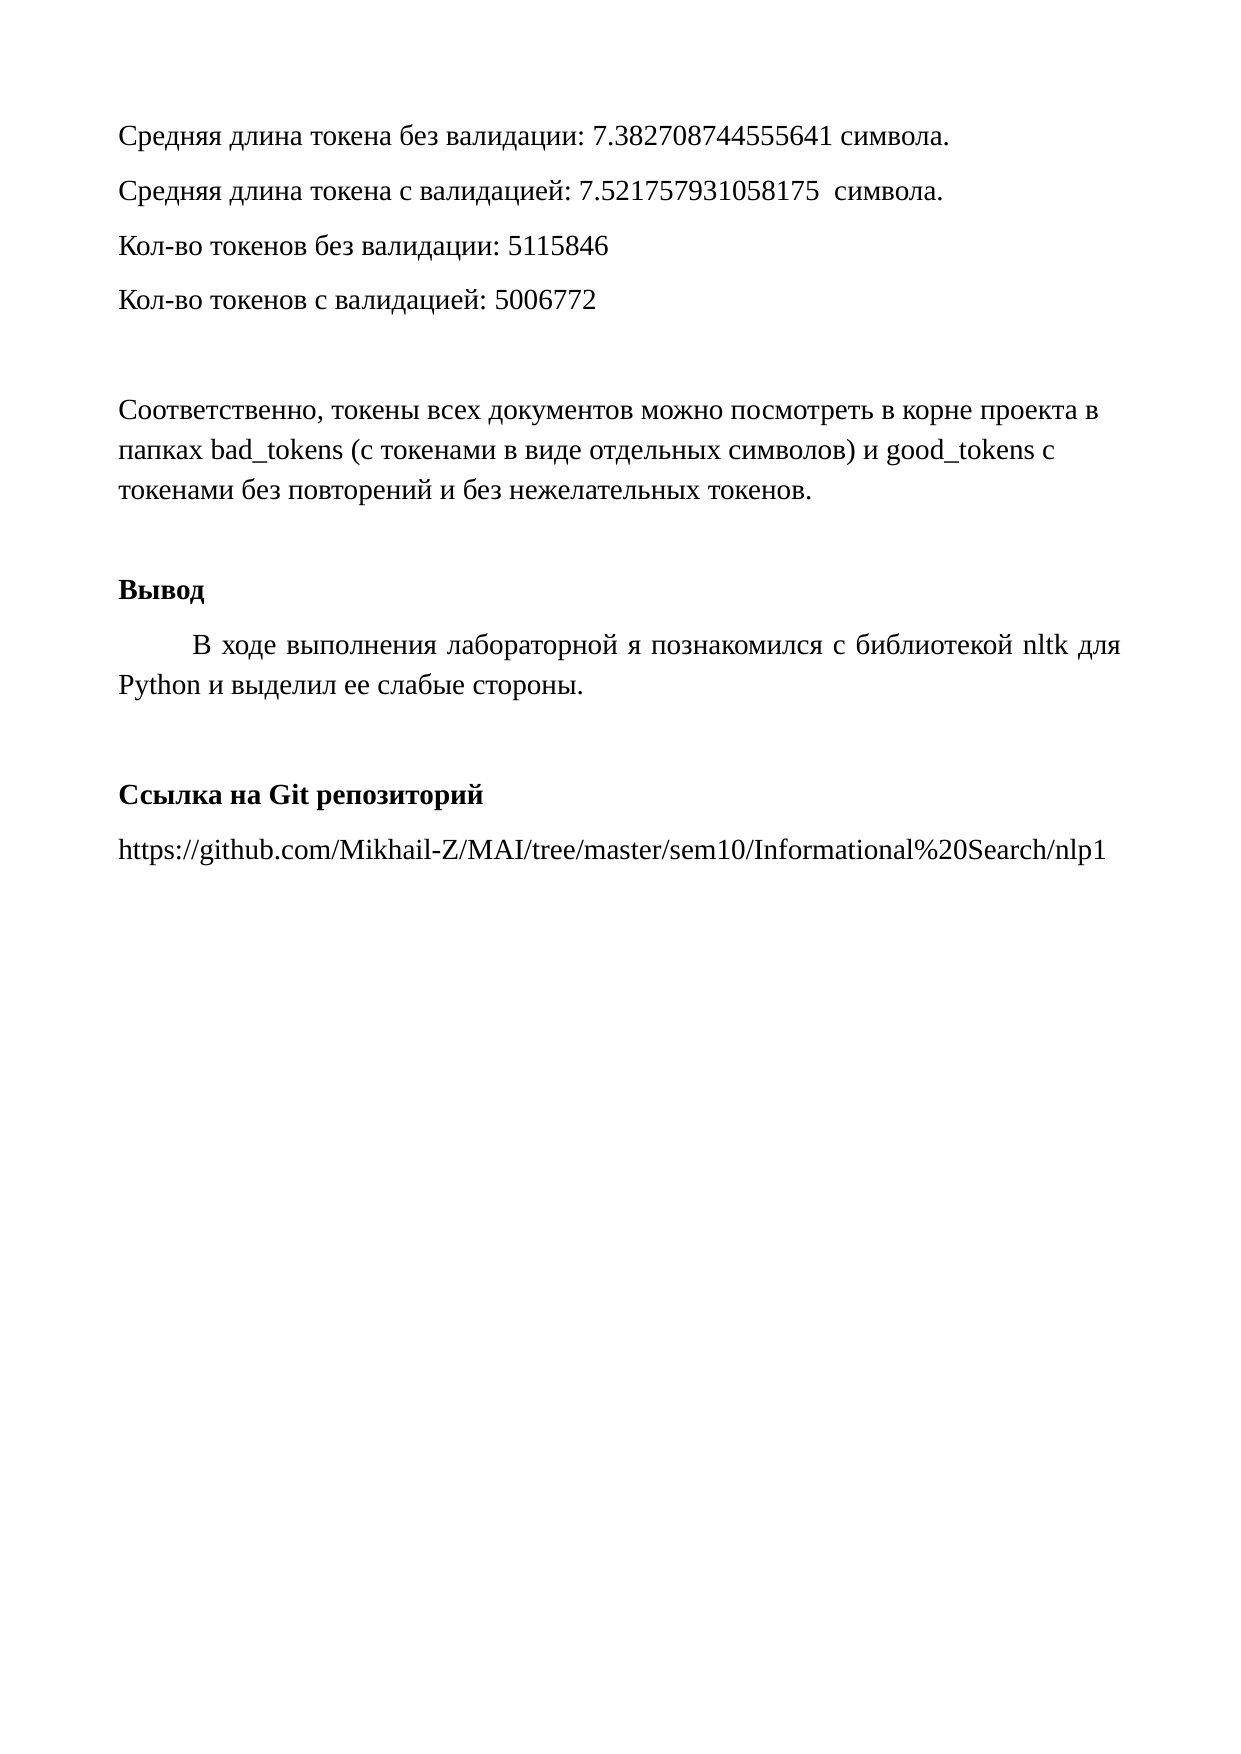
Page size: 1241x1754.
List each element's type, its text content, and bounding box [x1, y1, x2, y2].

text https://github.com/Mikhail-Z/MAI/tree/master/sem10/Informational%20Search/nlp1 [118, 832, 1122, 865]
text Кол-во токенов с валидацией: 5006772 [118, 282, 1122, 316]
text Вывод [118, 572, 1122, 606]
text Средняя длина токена без валидации: 7.382708744555641 символа. [118, 118, 1122, 152]
text Соответственно, токены всех документов можно посмотреть в корне проекта в папках bad_tokens (с токенами в виде отдельных символов) и good_tokens c токенами без повторений и без нежелательных токенов. [118, 392, 1122, 506]
text Кол-во токенов без валидации: 5115846 [118, 228, 1122, 261]
text Средняя длина токена с валидацией: 7.521757931058175 символа. [118, 173, 1122, 206]
text В ходе выполнения лабораторной я познакомился с библиотекой nltk для Python и выделил ее слабые стороны. [118, 627, 1122, 701]
text Ссылка на Git репозиторий [118, 777, 1122, 811]
